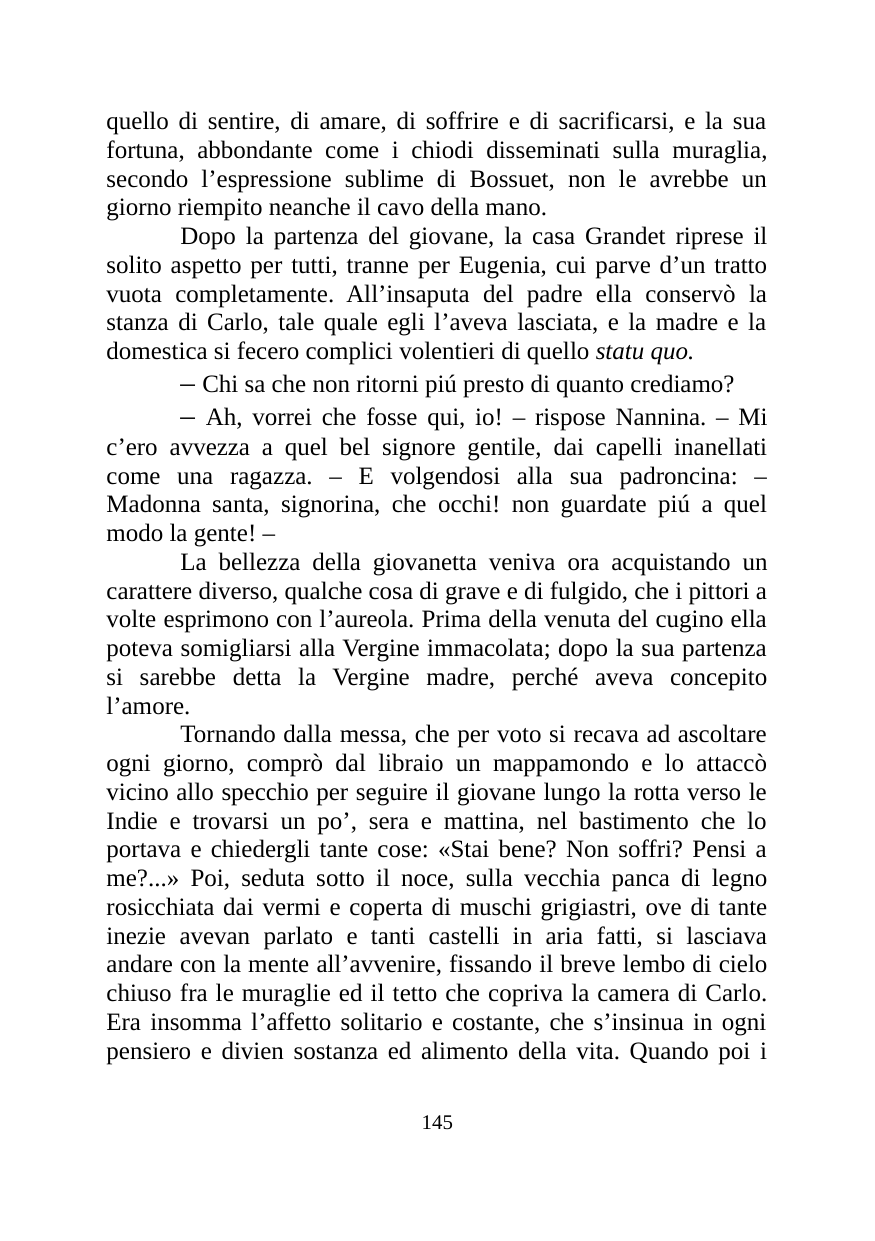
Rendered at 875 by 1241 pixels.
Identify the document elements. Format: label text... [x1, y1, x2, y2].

text quello di sentire, di amare, di soffrire e di sacrificarsi, e la sua fortuna, abbondante come i chiodi disseminati sulla muraglia, secondo l’espressione sublime di Bossuet, non le avrebbe un giorno riempito neanche il cavo della mano. [106, 106, 768, 221]
text – Chi sa che non ritorni piú presto di quanto crediamo? [106, 365, 768, 398]
text – Ah, vorrei che fosse qui, io! – rispose Nannina. – Mi c’ero avvezza a quel bel signore gentile, dai capelli inanellati come una ragazza. – E volgendosi alla sua padroncina: – Madonna santa, signorina, che occhi! non guardate piú a quel modo la gente! – [106, 398, 768, 547]
text Dopo la partenza del giovane, la casa Grandet riprese il solito aspetto per tutti, tranne per Eugenia, cui parve d’un tratto vuota completamente. All’insaputa del padre ella conservò la stanza di Carlo, tale quale egli l’aveva lasciata, e la madre e la domestica si fecero complici volentieri di quello statu quo. [106, 221, 768, 365]
text Tornando dalla messa, che per voto si recava ad ascoltare ogni giorno, comprò dal libraio un mappamondo e lo attaccò vicino allo specchio per seguire il giovane lungo la rotta verso le Indie e trovarsi un po’, sera e mattina, nel bastimento che lo portava e chiedergli tante cose: «Stai bene? Non soffri? Pensi a me?...» Poi, seduta sotto il noce, sulla vecchia panca di legno rosicchiata dai vermi e coperta di muschi grigiastri, ove di tante inezie avevan parlato e tanti castelli in aria fatti, si lasciava andare con la mente all’avvenire, fissando il breve lembo di cielo chiuso fra le muraglie ed il tetto che copriva la camera di Carlo. Era insomma l’affetto solitario e costante, che s’insinua in ogni pensiero e divien sostanza ed alimento della vita. Quando poi i [106, 719, 768, 1064]
text La bellezza della giovanetta veniva ora acquistando un carattere diverso, qualche cosa di grave e di fulgido, che i pittori a volte esprimono con l’aureola. Prima della venuta del cugino ella poteva somigliarsi alla Vergine immacolata; dopo la sua partenza si sarebbe detta la Vergine madre, perché aveva concepito l’amore. [106, 547, 768, 719]
